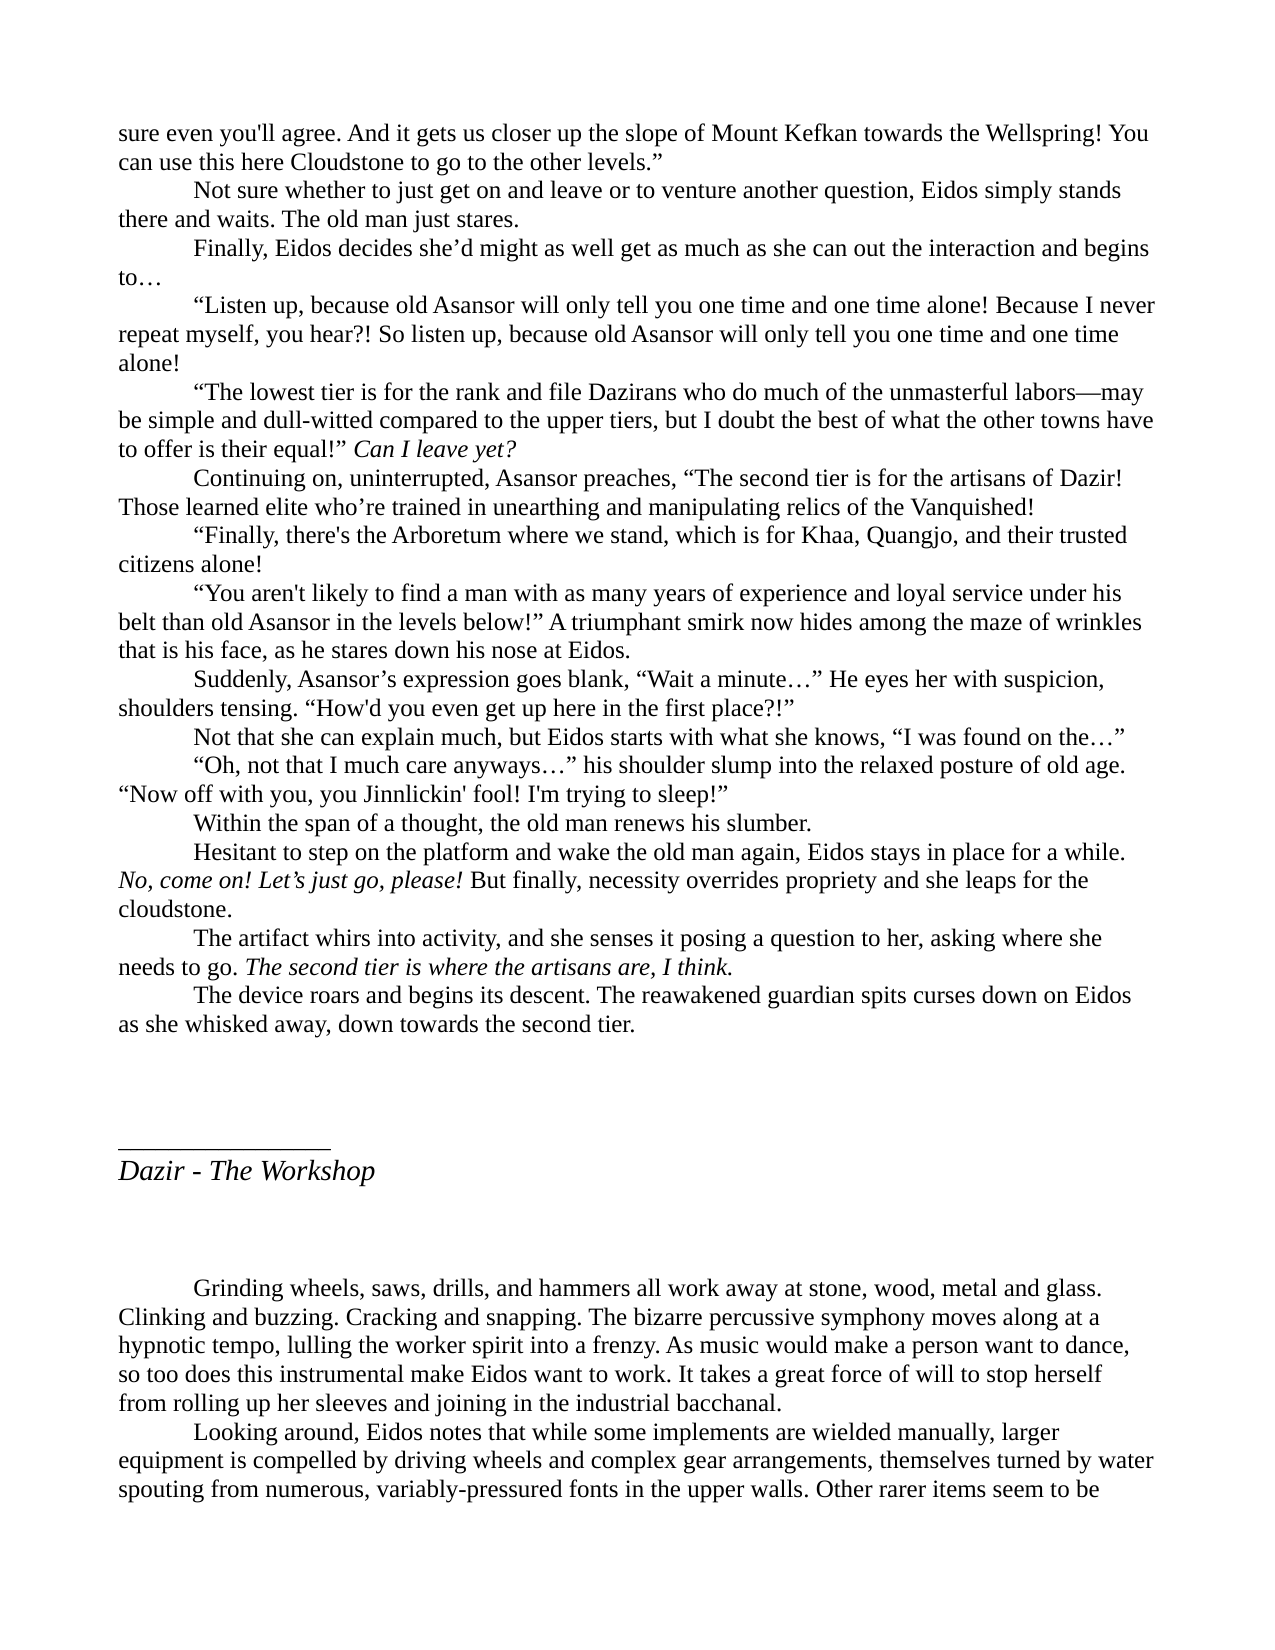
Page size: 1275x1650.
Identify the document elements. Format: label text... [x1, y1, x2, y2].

text Within the span of a thought, the old man renews his slumber. [118, 808, 1157, 837]
text Not that she can explain much, but Eidos starts with what she knows, “I was found on the…” [118, 722, 1157, 751]
text Not sure whether to just get on and leave or to venture another question, Eidos simply stands there and waits. The old man just stares. [118, 176, 1157, 233]
text Looking around, Eidos notes that while some implements are wielded manually, larger equipment is compelled by driving wheels and complex gear arrangements, themselves turned by water spouting from numerous, variably-pressured fonts in the upper walls. Other rarer items seem to be [118, 1417, 1157, 1503]
text Grinding wheels, saws, drills, and hammers all work away at stone, wood, metal and glass. Clinking and buzzing. Cracking and snapping. The bizarre percussive symphony moves along at a hypnotic tempo, lulling the worker spirit into a frenzy. As music would make a person want to dance, so too does this instrumental make Eidos want to work. It takes a great force of will to stop herself from rolling up her sleeves and joining in the industrial bacchanal. [118, 1273, 1157, 1417]
text “Listen up, because old Asansor will only tell you one time and one time alone! Because I never repeat myself, you hear?! So listen up, because old Asansor will only tell you one time and one time alone! [118, 291, 1157, 377]
text The artifact whirs into activity, and she senses it posing a question to her, asking where she needs to go. The second tier is where the artisans are, I think. [118, 923, 1157, 981]
text Hesitant to step on the platform and wake the old man again, Eidos stays in place for a while. No, come on! Let’s just go, please! But finally, necessity overrides propriety and she leaps for the cloudstone. [118, 837, 1157, 923]
text _________________ [118, 1124, 1157, 1153]
text The device roars and begins its descent. The reawakened guardian spits curses down on Eidos as she whisked away, down towards the second tier. [118, 981, 1157, 1038]
text sure even you'll agree. And it gets us closer up the slope of Mount Kefkan towards the Wellspring! You can use this here Cloudstone to go to the other levels.” [118, 118, 1157, 176]
text Dazir - The Workshop [118, 1153, 1157, 1187]
text “You aren't likely to find a man with as many years of experience and loyal service under his belt than old Asansor in the levels below!” A triumphant smirk now hides among the maze of wrinkles that is his face, as he stares down his nose at Eidos. [118, 578, 1157, 664]
text Suddenly, Asansor’s expression goes blank, “Wait a minute…” He eyes her with suspicion, shoulders tensing. “How'd you even get up here in the first place?!” [118, 664, 1157, 722]
text “Finally, there's the Arboretum where we stand, which is for Khaa, Quangjo, and their trusted citizens alone! [118, 521, 1157, 578]
text “The lowest tier is for the rank and file Dazirans who do much of the unmasterful labors—may be simple and dull-witted compared to the upper tiers, but I doubt the best of what the other towns have to offer is their equal!” Can I leave yet? [118, 377, 1157, 463]
text Finally, Eidos decides she’d might as well get as much as she can out the interaction and begins to… [118, 233, 1157, 291]
text “Oh, not that I much care anyways…” his shoulder slump into the relaxed posture of old age. “Now off with you, you Jinnlickin' fool! I'm trying to sleep!” [118, 751, 1157, 808]
text Continuing on, uninterrupted, Asansor preaches, “The second tier is for the artisans of Dazir! Those learned elite who’re trained in unearthing and manipulating relics of the Vanquished! [118, 463, 1157, 521]
